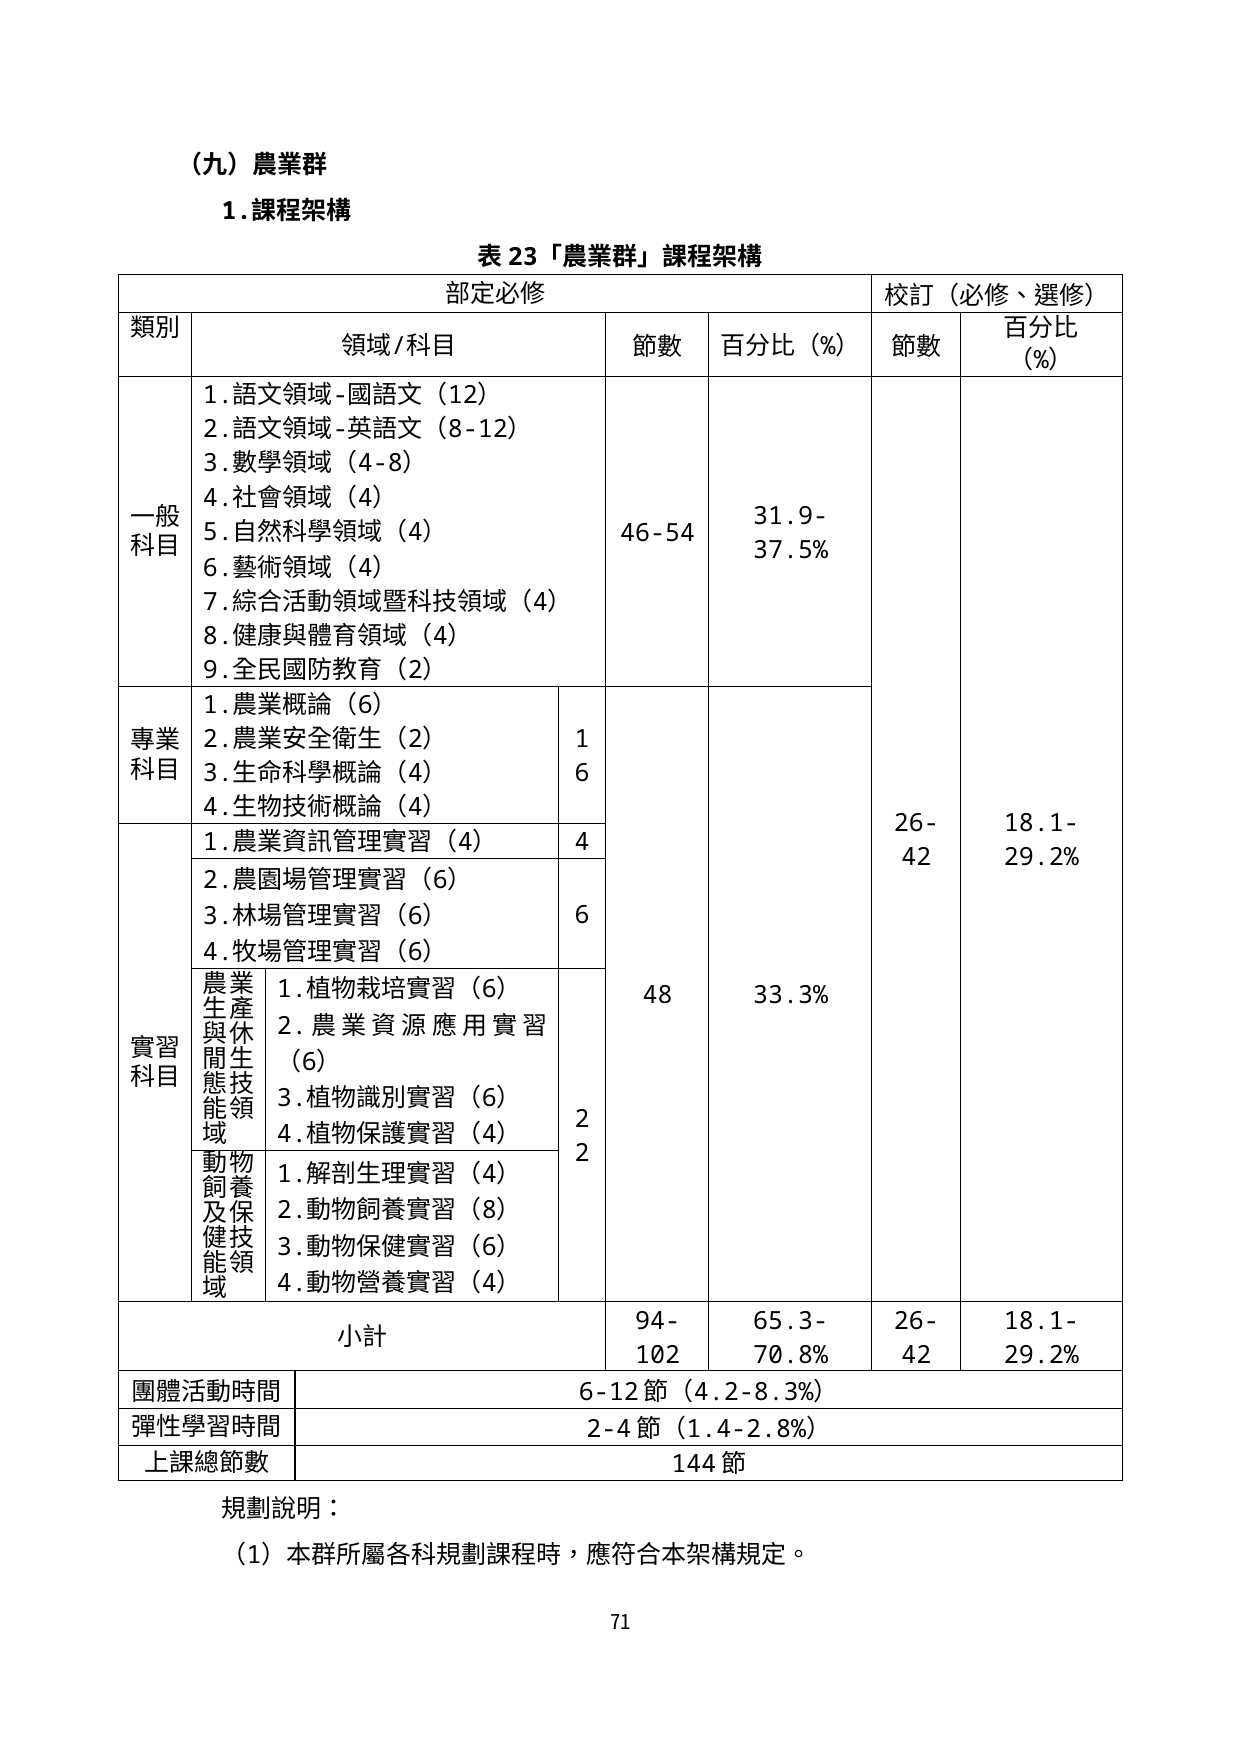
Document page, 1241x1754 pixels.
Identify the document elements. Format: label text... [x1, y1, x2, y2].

table_cell 26-42 [872, 377, 960, 1301]
table_header 部定必修 [119, 275, 871, 312]
table_cell 動物飼養及保健技能領域 [192, 1151, 265, 1301]
table_cell 百分比（%） [961, 313, 1122, 376]
table_cell 2-4節（1.4-2.8%） [296, 1409, 1122, 1445]
table_cell 專業科目 [119, 687, 191, 823]
table_cell 1.語文領域-國語文（12） 2.語文領域-英語文（8-12） 3.數學領域（4-8） 4.社會領域（4） 5.自然科學領域（4） 6.藝術領域（4） 7.綜合活動領域暨科技領域（4） 8.健康與體育領域（4） 9.全民國防教育（2） [192, 377, 605, 686]
text 表23「農業群」課程架構 [118, 228, 1122, 274]
table_cell 22 [559, 969, 605, 1301]
table_cell 65.3-70.8% [709, 1302, 871, 1370]
table_cell 1.植物栽培實習（6） 2.農業資源應用實習（6） 3.植物識別實習（6） 4.植物保護實習（4） [266, 969, 558, 1150]
table_cell 實習科目 [119, 824, 191, 1301]
table_cell 1.農業資訊管理實習（4） [192, 824, 558, 858]
table_cell 94-102 [606, 1302, 708, 1370]
table_cell 4 [559, 824, 605, 858]
table_cell 節數 [606, 313, 708, 376]
table_cell 6-12節（4.2-8.3%） [296, 1371, 1122, 1408]
text 規劃說明： [221, 1481, 1122, 1527]
table_cell 31.9-37.5% [709, 377, 871, 686]
text （1）本群所屬各科規劃課程時，應符合本架構規定。 [221, 1527, 1122, 1573]
table_cell 46-54 [606, 377, 708, 686]
table_cell 團體活動時間 [119, 1371, 294, 1408]
table_cell 百分比（%） [709, 313, 871, 376]
table_cell 1.農業概論（6） 2.農業安全衛生（2） 3.生命科學概論（4） 4.生物技術概論（4） [192, 687, 558, 823]
table_cell 彈性學習時間 [119, 1409, 294, 1445]
table_cell 48 [606, 687, 708, 1301]
table_cell 農業生產與休閒生態技能領域 [192, 969, 265, 1150]
table_cell 節數 [872, 313, 960, 376]
table_cell 16 [559, 687, 605, 823]
table_header 校訂（必修、選修） [872, 275, 1122, 312]
table_cell 小計 [119, 1302, 605, 1370]
table_cell 1.解剖生理實習（4） 2.動物飼養實習（8） 3.動物保健實習（6） 4.動物營養實習（4） [266, 1151, 558, 1301]
table_cell 26-42 [872, 1302, 960, 1370]
table_cell 144節 [296, 1446, 1122, 1480]
table_cell 類別 [119, 313, 191, 376]
table_cell 上課總節數 [119, 1446, 294, 1480]
table_cell 33.3% [709, 687, 871, 1301]
text （九）農業群 [177, 137, 1122, 183]
table_cell 領域/科目 [192, 313, 605, 376]
table_cell 18.1-29.2% [961, 377, 1122, 1301]
table_cell 2.農園場管理實習（6） 3.林場管理實習（6） 4.牧場管理實習（6） [192, 859, 558, 968]
text 1.課程架構 [192, 183, 1122, 228]
table_cell 一般科目 [119, 377, 191, 686]
table_cell 18.1-29.2% [961, 1302, 1122, 1370]
table_cell 6 [559, 859, 605, 968]
